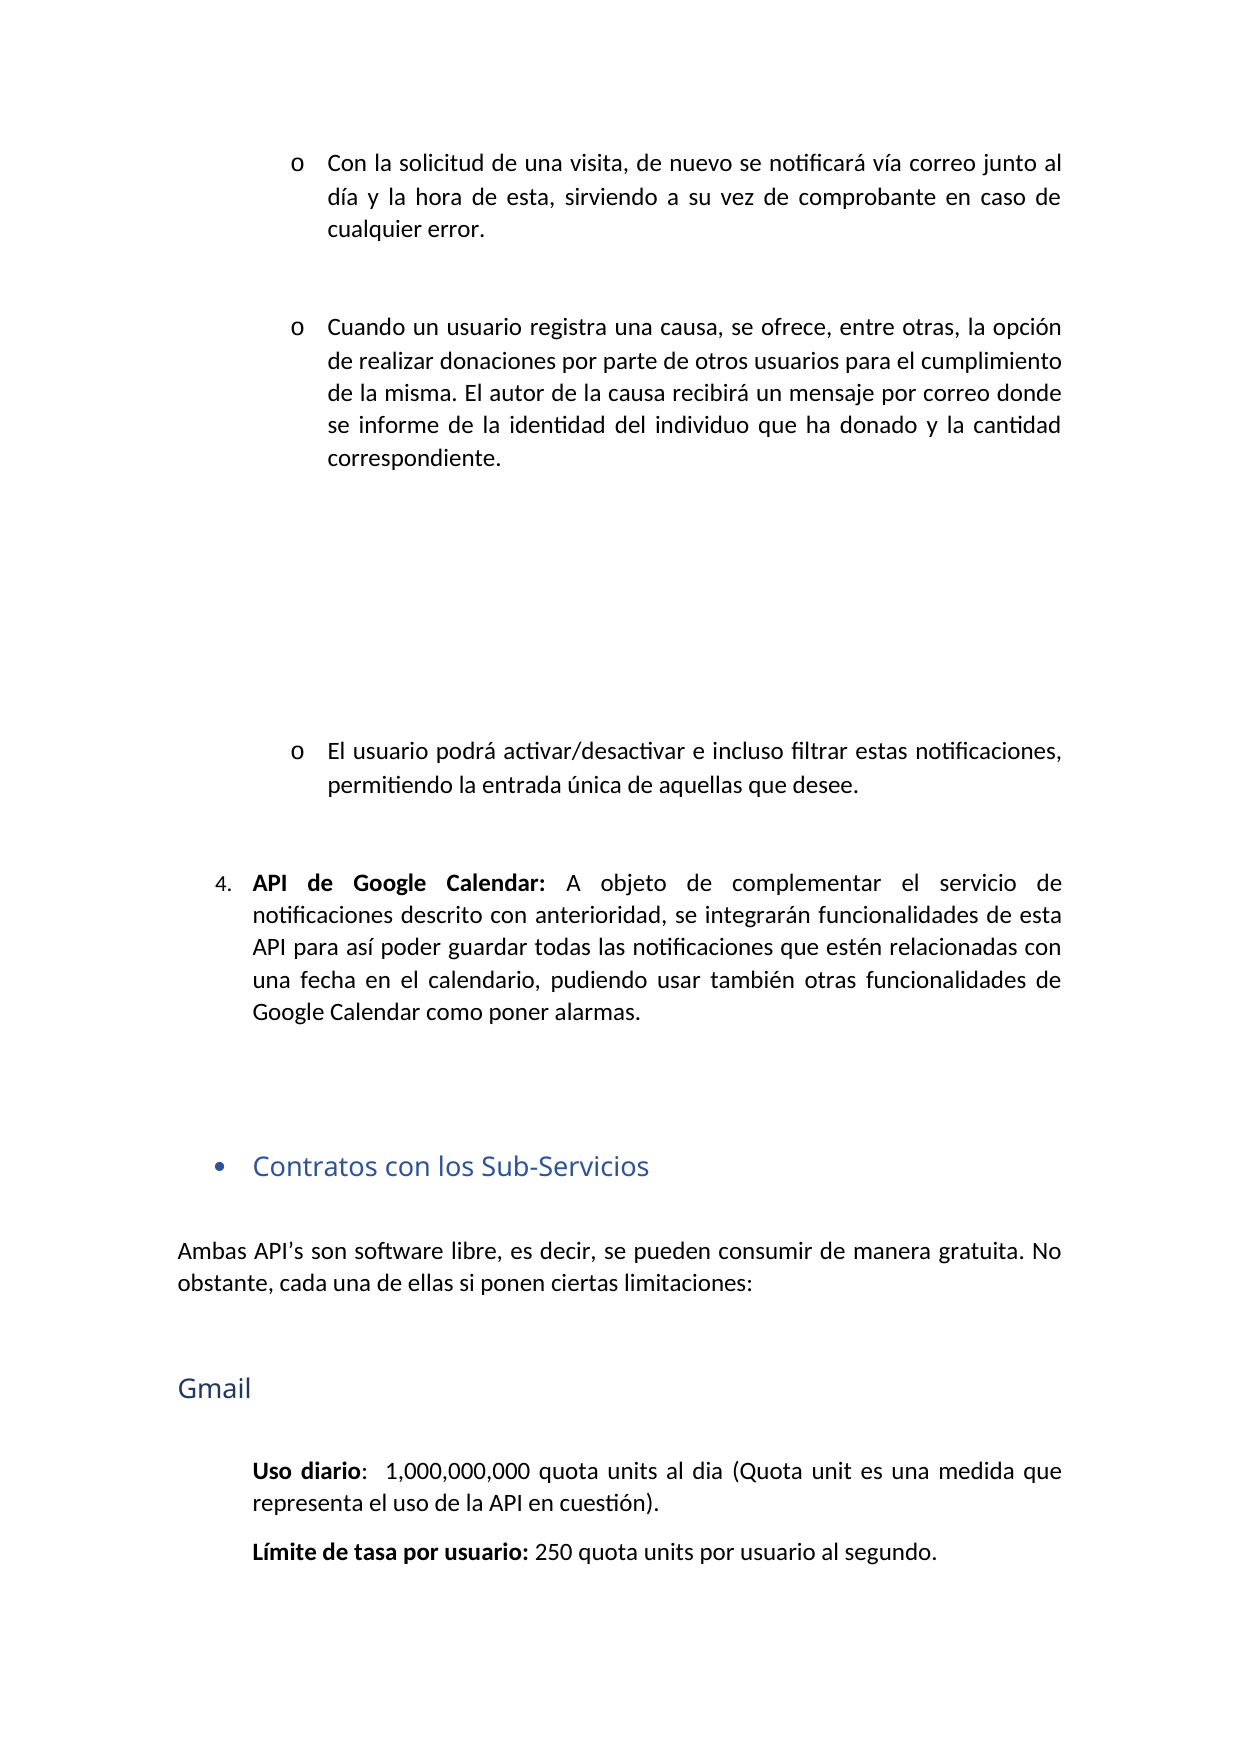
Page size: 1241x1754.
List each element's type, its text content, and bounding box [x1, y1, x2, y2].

list Contratos con los Sub-Servicios [215, 1147, 1063, 1184]
list API de Google Calendar: A objeto de complementar el servicio de notificaciones descrito con anterioridad, se integrarán funcionalidades de esta API para así poder guardar todas las notificaciones que estén relacionadas con una fecha en el calendario, pudiendo usar también otras funcionalidades de Google Calendar como poner alarmas. [215, 867, 1063, 1027]
list Con la solicitud de una visita, de nuevo se notificará vía correo junto al día y la hora de esta, sirviendo a su vez de comprobante en caso de cualquier error. [290, 148, 1063, 244]
subtitle Gmail [177, 1369, 1063, 1406]
text Ambas API’s son software libre, es decir, se pueden consumir de manera gratuita. No obstante, cada una de ellas si ponen ciertas limitaciones: [177, 1235, 1063, 1298]
list Uso diario: 1,000,000,000 quota units al dia (Quota unit es una medida que representa el uso de la API en cuestión). [252, 1455, 1063, 1518]
list Cuando un usuario registra una causa, se ofrece, entre otras, la opción de realizar donaciones por parte de otros usuarios para el cumplimiento de la misma. El autor de la causa recibirá un mensaje por correo donde se informe de la identidad del individuo que ha donado y la cantidad correspondiente. [290, 311, 1063, 472]
list El usuario podrá activar/desactivar e incluso filtrar estas notificaciones, permitiendo la entrada única de aquellas que desee. [290, 736, 1063, 799]
list Límite de tasa por usuario: 250 quota units por usuario al segundo. [252, 1536, 1063, 1567]
